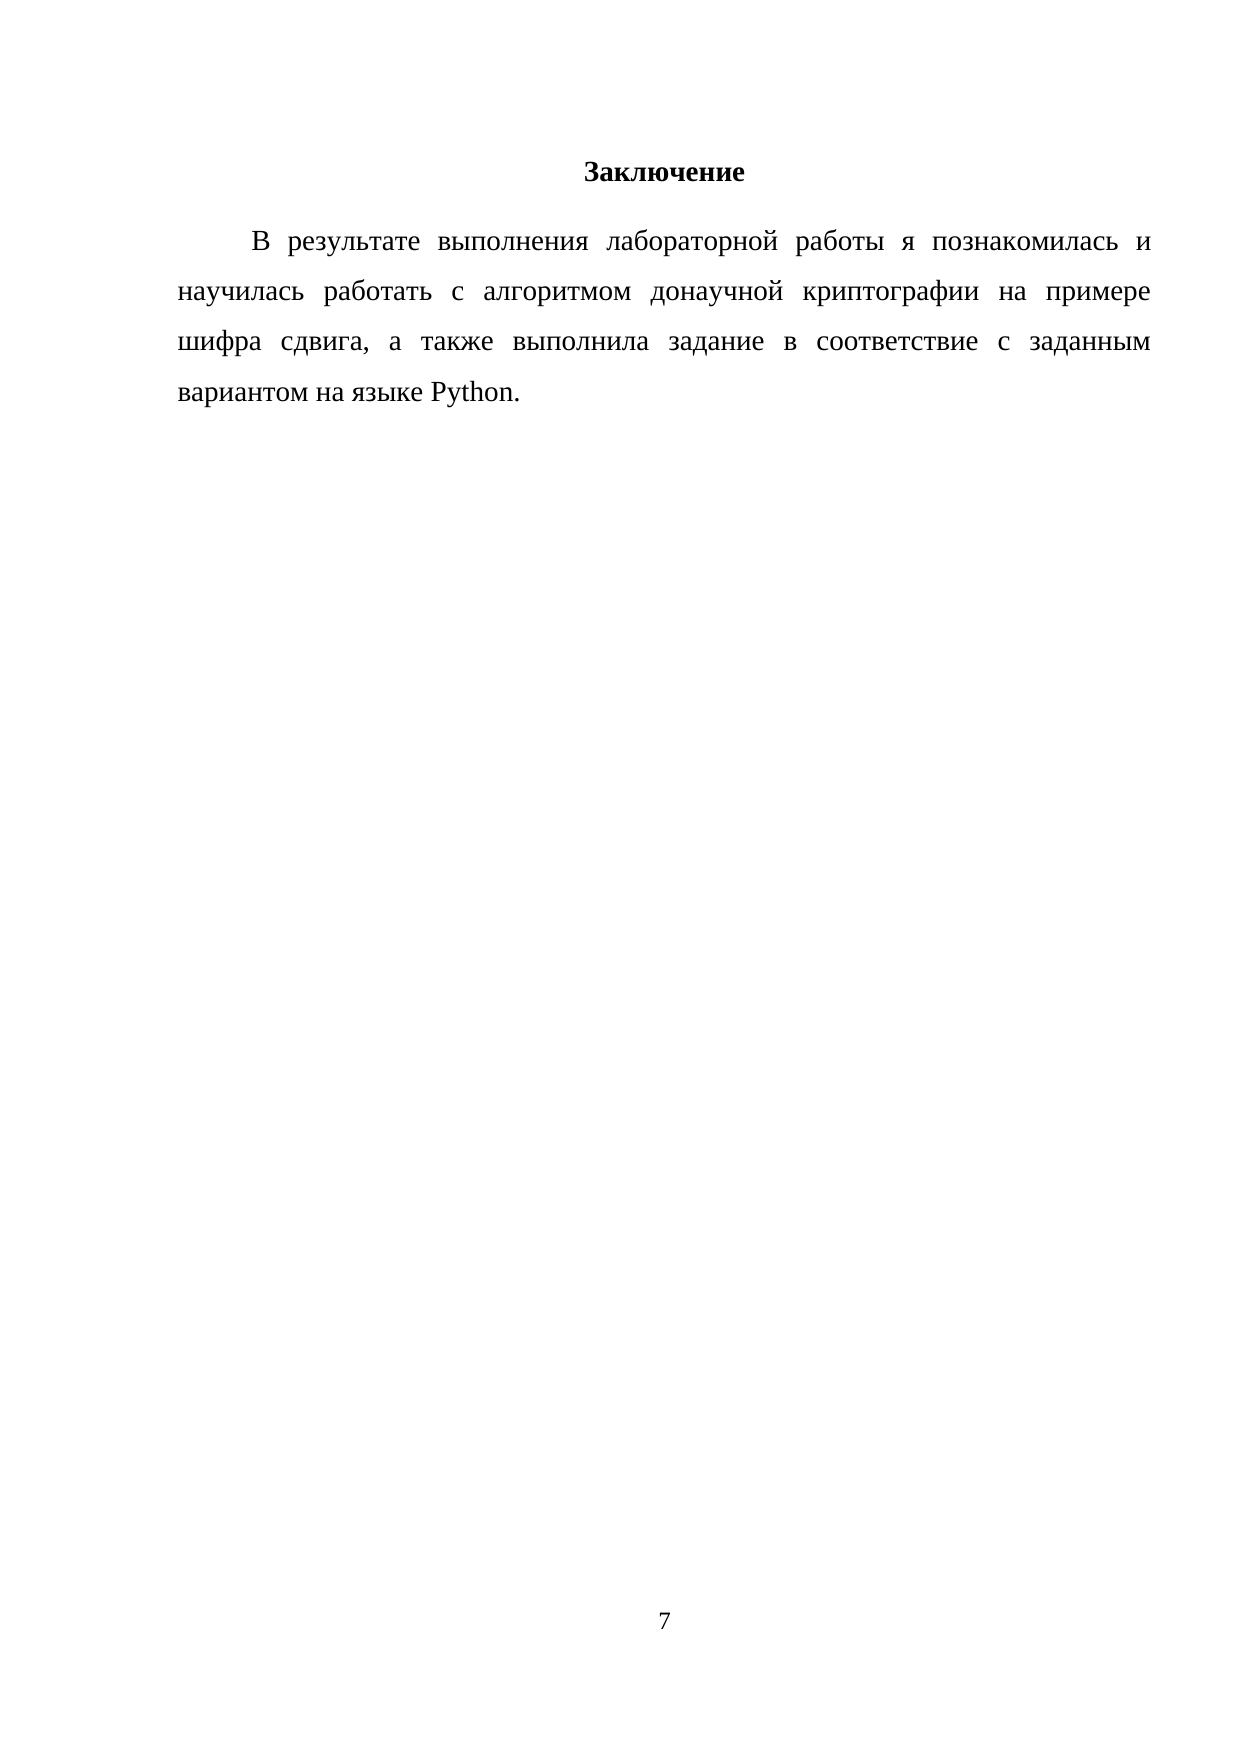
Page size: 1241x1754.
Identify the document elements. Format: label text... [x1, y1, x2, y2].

subtitle Заключение [177, 154, 1152, 187]
text В результате выполнения лабораторной работы я познакомилась и научилась работать с алгоритмом донаучной криптографии на примере шифра сдвига, а также выполнила задание в соответствие с заданным вариантом на языке Python. [177, 223, 1152, 407]
